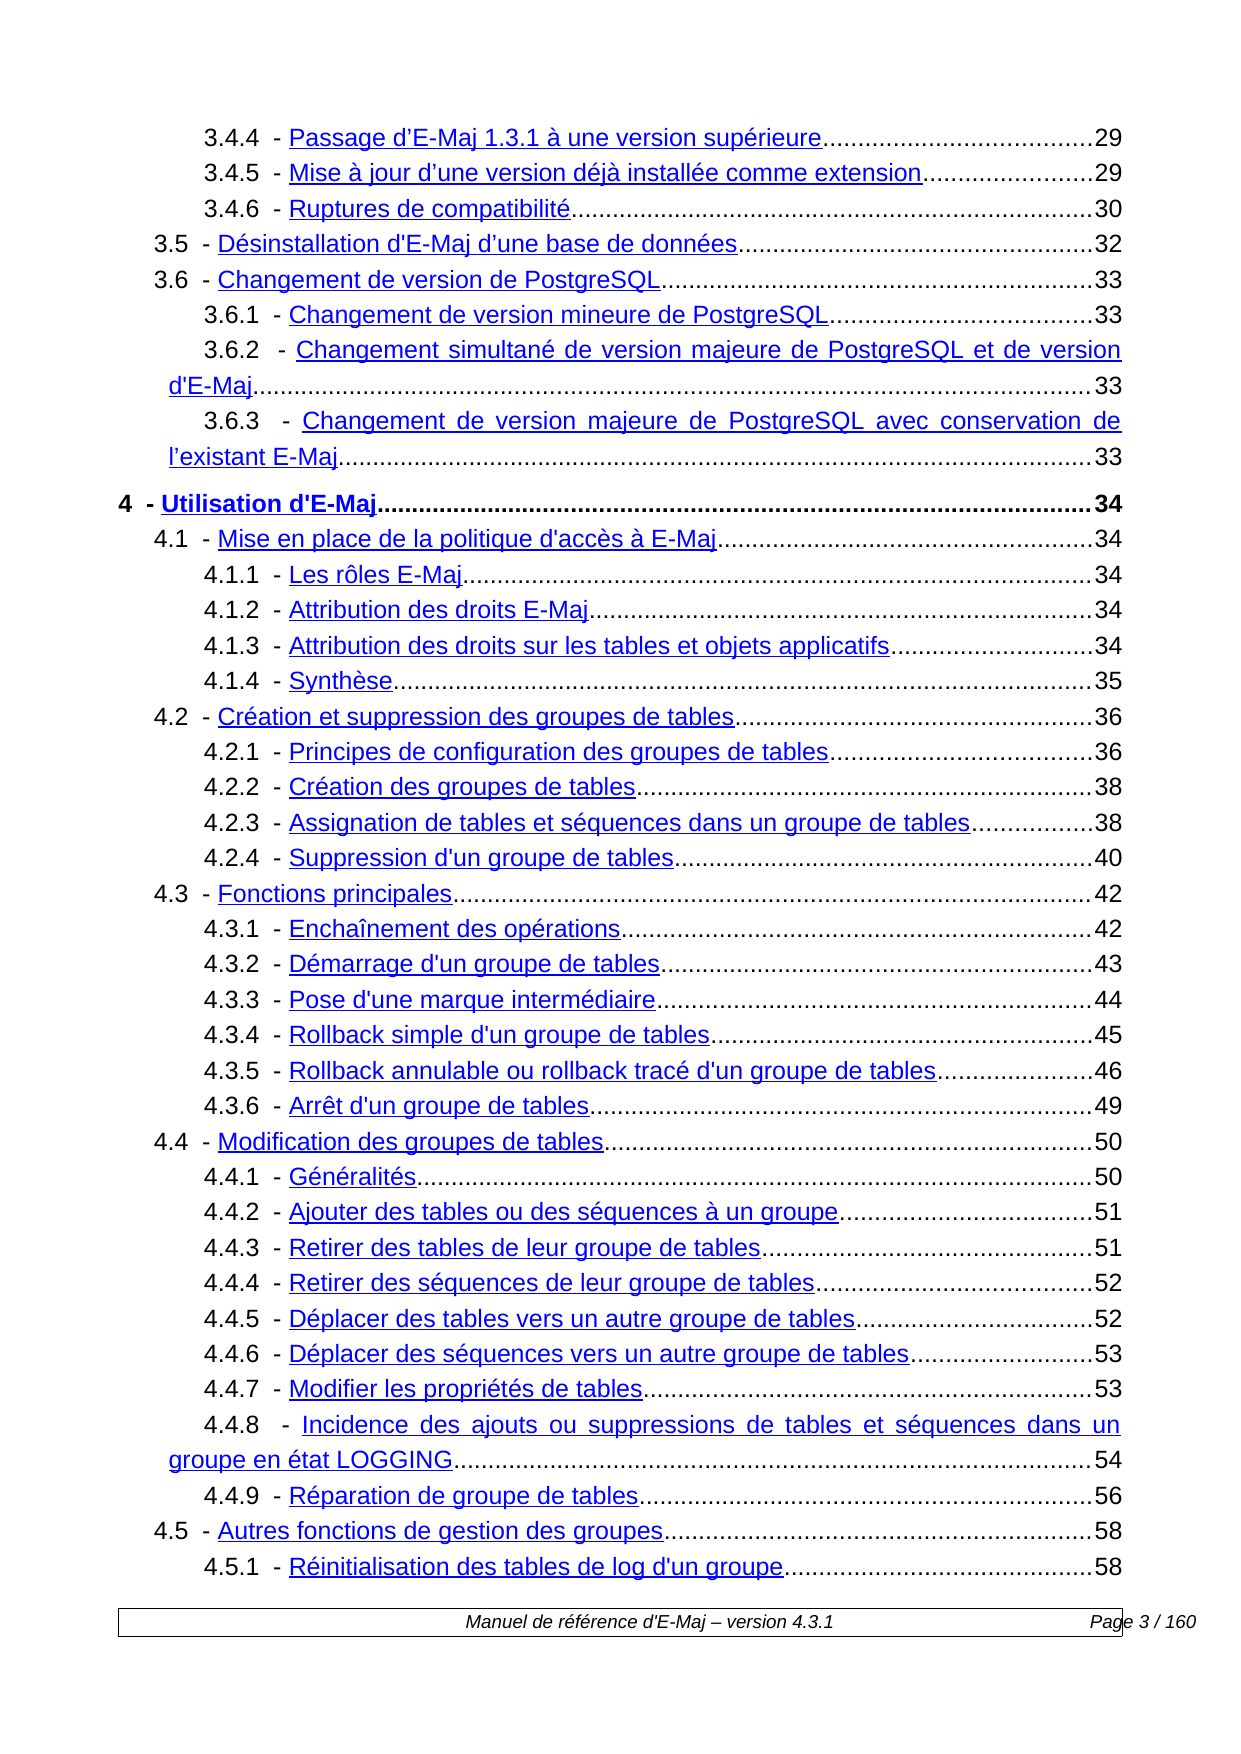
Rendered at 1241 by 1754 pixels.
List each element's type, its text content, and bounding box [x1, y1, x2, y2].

text 3.5 - Désinstallation d'E-Maj d’une base de données 32 [118, 224, 1122, 260]
text 4.1 - Mise en place de la politique d'accès à E-Maj 34 [118, 519, 1122, 555]
text 3.6.2 - Changement simultané de version majeure de PostgreSQL et de version d'E-Maj 33 [168, 331, 1122, 401]
text 4.2.4 - Suppression d'un groupe de tables 40 [168, 838, 1122, 874]
text 4.3.4 - Rollback simple d'un groupe de tables 45 [168, 1015, 1122, 1051]
text 4.2.2 - Création des groupes de tables 38 [168, 767, 1122, 803]
text 4.2.3 - Assignation de tables et séquences dans un groupe de tables 38 [168, 803, 1122, 838]
text 4.2.1 - Principes de configuration des groupes de tables 36 [168, 732, 1122, 767]
text 4.3 - Fonctions principales 42 [118, 874, 1122, 909]
text 4.5.1 - Réinitialisation des tables de log d'un groupe 58 [168, 1547, 1122, 1582]
text 4 - Utilisation d'E-Maj 34 [118, 484, 1122, 519]
text 3.6.3 - Changement de version majeure de PostgreSQL avec conservation de l’existant E-Maj 33 [168, 401, 1122, 472]
text 4.4.2 - Ajouter des tables ou des séquences à un groupe 51 [168, 1192, 1122, 1228]
text 4.3.2 - Démarrage d'un groupe de tables 43 [168, 944, 1122, 980]
text 4.3.6 - Arrêt d'un groupe de tables 49 [168, 1086, 1122, 1122]
text 4.3.5 - Rollback annulable ou rollback tracé d'un groupe de tables 46 [168, 1051, 1122, 1086]
text 3.4.4 - Passage d’E-Maj 1.3.1 à une version supérieure 29 [168, 118, 1122, 153]
text 4.5 - Autres fonctions de gestion des groupes 58 [118, 1511, 1122, 1547]
text 4.4 - Modification des groupes de tables 50 [118, 1122, 1122, 1157]
text 3.4.5 - Mise à jour d’une version déjà installée comme extension 29 [168, 153, 1122, 189]
text 3.4.6 - Ruptures de compatibilité 30 [168, 189, 1122, 224]
text 4.1.1 - Les rôles E-Maj 34 [168, 555, 1122, 590]
text 4.4.6 - Déplacer des séquences vers un autre groupe de tables 53 [168, 1334, 1122, 1369]
text 3.6 - Changement de version de PostgreSQL 33 [118, 260, 1122, 295]
text 4.4.5 - Déplacer des tables vers un autre groupe de tables 52 [168, 1299, 1122, 1334]
text 4.4.8 - Incidence des ajouts ou suppressions de tables et séquences dans un groupe en état LOGGING 54 [168, 1405, 1122, 1476]
text 4.1.3 - Attribution des droits sur les tables et objets applicatifs 34 [168, 626, 1122, 661]
text 4.4.1 - Généralités 50 [168, 1157, 1122, 1192]
text 4.3.1 - Enchaînement des opérations 42 [168, 909, 1122, 944]
text 4.1.4 - Synthèse 35 [168, 661, 1122, 697]
text 4.3.3 - Pose d'une marque intermédiaire 44 [168, 980, 1122, 1015]
text 4.1.2 - Attribution des droits E-Maj 34 [168, 590, 1122, 626]
text 4.2 - Création et suppression des groupes de tables 36 [118, 697, 1122, 732]
text 4.4.4 - Retirer des séquences de leur groupe de tables 52 [168, 1263, 1122, 1299]
text 3.6.1 - Changement de version mineure de PostgreSQL 33 [168, 295, 1122, 331]
text 4.4.3 - Retirer des tables de leur groupe de tables 51 [168, 1228, 1122, 1263]
text 4.4.7 - Modifier les propriétés de tables 53 [168, 1369, 1122, 1405]
text 4.4.9 - Réparation de groupe de tables 56 [168, 1476, 1122, 1511]
